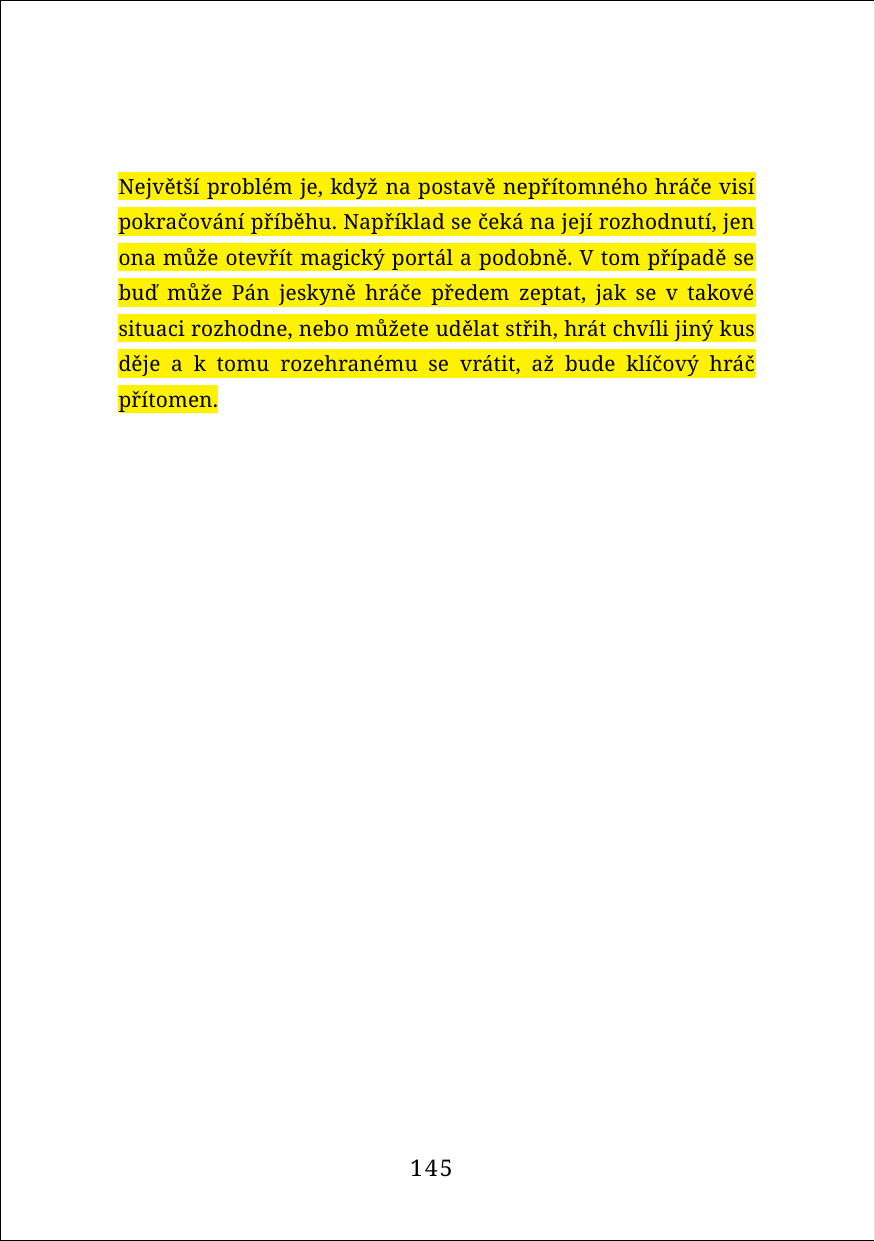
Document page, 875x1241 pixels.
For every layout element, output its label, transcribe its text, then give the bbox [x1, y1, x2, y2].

text Největší problém je, když na postavě nepřítomného hráče visí pokračování příběhu. Například se čeká na její rozhodnutí, jen ona může otevřít magický portál a podobně. V tom případě se buď může Pán jeskyně hráče předem zeptat, jak se v takové situaci rozhodne, nebo můžete udělat střih, hrát chvíli jiný kus děje a k tomu rozehranému se vrátit, až bude klíčový hráč přítomen. [118, 172, 756, 413]
